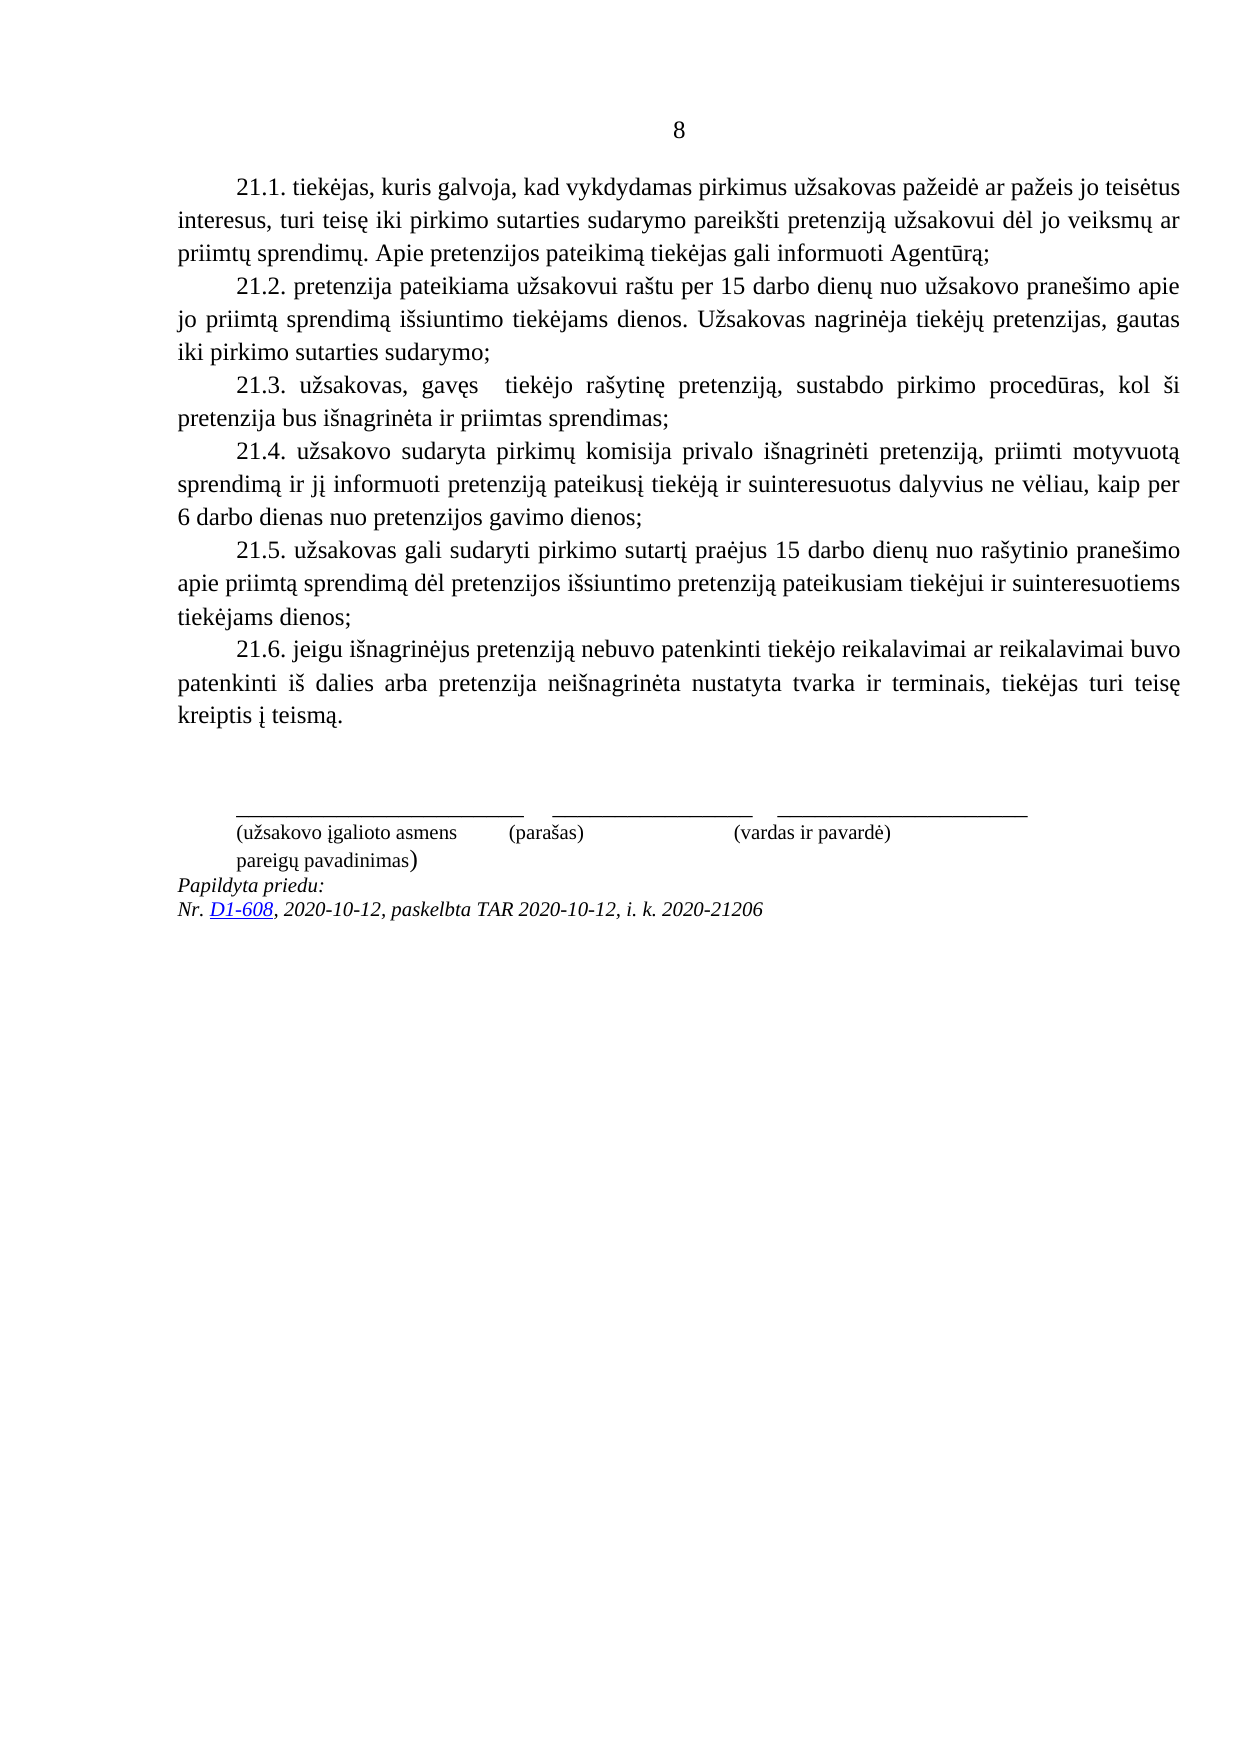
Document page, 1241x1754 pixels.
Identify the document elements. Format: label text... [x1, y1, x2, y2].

text 21.1. tiekėjas, kuris galvoja, kad vykdydamas pirkimus užsakovas pažeidė ar pažeis jo teisėtus interesus, turi teisę iki pirkimo sutarties sudarymo pareikšti pretenziją užsakovui dėl jo veiksmų ar priimtų sprendimų. Apie pretenzijos pateikimą tiekėjas gali informuoti Agentūrą; [177, 172, 1181, 267]
text 21.6. jeigu išnagrinėjus pretenziją nebuvo patenkinti tiekėjo reikalavimai ar reikalavimai buvo patenkinti iš dalies arba pretenzija neišnagrinėta nustatyta tvarka ir terminais, tiekėjas turi teisę kreiptis į teismą. [177, 634, 1181, 729]
text (užsakovo įgalioto asmens (parašas) (vardas ir pavardė) [177, 820, 1181, 844]
text 21.4. užsakovo sudaryta pirkimų komisija privalo išnagrinėti pretenziją, priimti motyvuotą sprendimą ir jį informuoti pretenziją pateikusį tiekėją ir suinteresuotus dalyvius ne vėliau, kaip per 6 darbo dienas nuo pretenzijos gavimo dienos; [177, 436, 1181, 531]
text Nr. D1-608, 2020-10-12, paskelbta TAR 2020-10-12, i. k. 2020-21206 [177, 897, 1181, 921]
text 21.3. užsakovas, gavęs tiekėjo rašytinę pretenziją, sustabdo pirkimo procedūras, kol ši pretenzija bus išnagrinėta ir priimtas sprendimas; [177, 370, 1181, 432]
text 21.2. pretenzija pateikiama užsakovui raštu per 15 darbo dienų nuo užsakovo pranešimo apie jo priimtą sprendimą išsiuntimo tiekėjams dienos. Užsakovas nagrinėja tiekėjų pretenzijas, gautas iki pirkimo sutarties sudarymo; [177, 271, 1181, 366]
text pareigų pavadinimas) [177, 844, 1181, 873]
text Papildyta priedu: [177, 873, 1181, 897]
text 21.5. užsakovas gali sudaryti pirkimo sutartį praėjus 15 darbo dienų nuo rašytinio pranešimo apie priimtą sprendimą dėl pretenzijos išsiuntimo pretenziją pateikusiam tiekėjui ir suinteresuotiems tiekėjams dienos; [177, 536, 1181, 630]
text _______________________ ________________ ____________________ [177, 791, 1181, 820]
